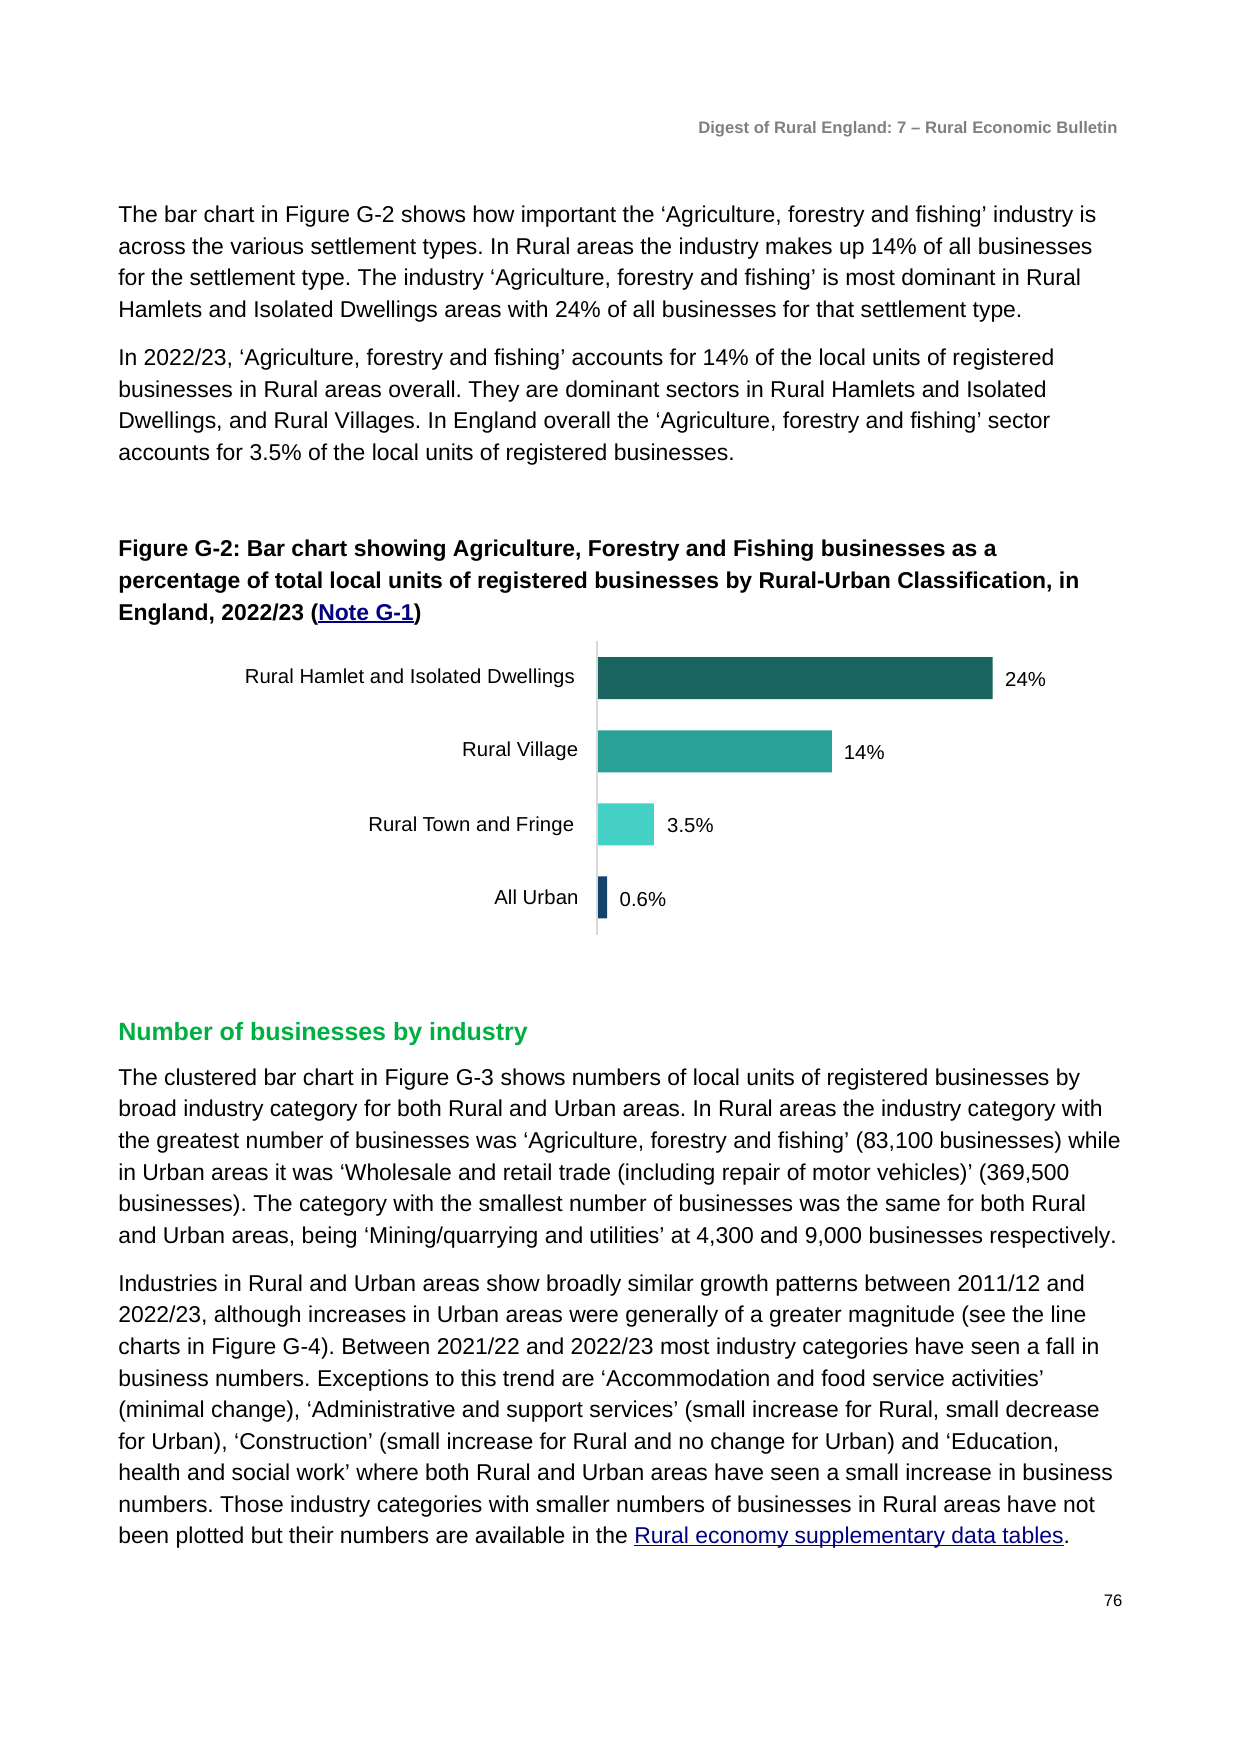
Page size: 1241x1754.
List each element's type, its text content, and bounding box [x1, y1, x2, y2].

text Figure G‑2: Bar chart showing Agriculture, Forestry and Fishing businesses as a percentage of total local units of registered businesses by Rural-Urban Classification, in England, 2022/23 (Note G-1) [118, 535, 1122, 625]
text In 2022/23, ‘Agriculture, forestry and fishing’ accounts for 14% of the local units of registered businesses in Rural areas overall. They are dominant sectors in Rural Hamlets and Isolated Dwellings, and Rural Villages. In England overall the ‘Agriculture, forestry and fishing’ sector accounts for 3.5% of the local units of registered businesses. [118, 344, 1122, 465]
text The clustered bar chart in Figure G‑3 shows numbers of local units of registered businesses by broad industry category for both Rural and Urban areas. In Rural areas the industry category with the greatest number of businesses was ‘Agriculture, forestry and fishing’ (83,100 businesses) while in Urban areas it was ‘Wholesale and retail trade (including repair of motor vehicles)’ (369,500 businesses). The category with the smallest number of businesses was the same for both Rural and Urban areas, being ‘Mining/quarrying and utilities’ at 4,300 and 9,000 businesses respectively. [118, 1064, 1122, 1248]
text The bar chart in Figure G‑2 shows how important the ‘Agriculture, forestry and fishing’ industry is across the various settlement types. In Rural areas the industry makes up 14% of all businesses for the settlement type. The industry ‘Agriculture, forestry and fishing’ is most dominant in Rural Hamlets and Isolated Dwellings areas with 24% of all businesses for that settlement type. [118, 201, 1122, 322]
text Industries in Rural and Urban areas show broadly similar growth patterns between 2011/12 and 2022/23, although increases in Urban areas were generally of a greater magnitude (see the line charts in Figure G‑4). Between 2021/22 and 2022/23 most industry categories have seen a fall in business numbers. Exceptions to this trend are ‘Accommodation and food service activities’ (minimal change), ‘Administrative and support services’ (small increase for Rural, small decrease for Urban), ‘Construction’ (small increase for Rural and no change for Urban) and ‘Education, health and social work’ where both Rural and Urban areas have seen a small increase in business numbers. Those industry categories with smaller numbers of businesses in Rural areas have not been plotted but their numbers are available in the Rural economy supplementary data tables. [118, 1270, 1122, 1549]
subtitle Number of businesses by industry [118, 1016, 1122, 1045]
